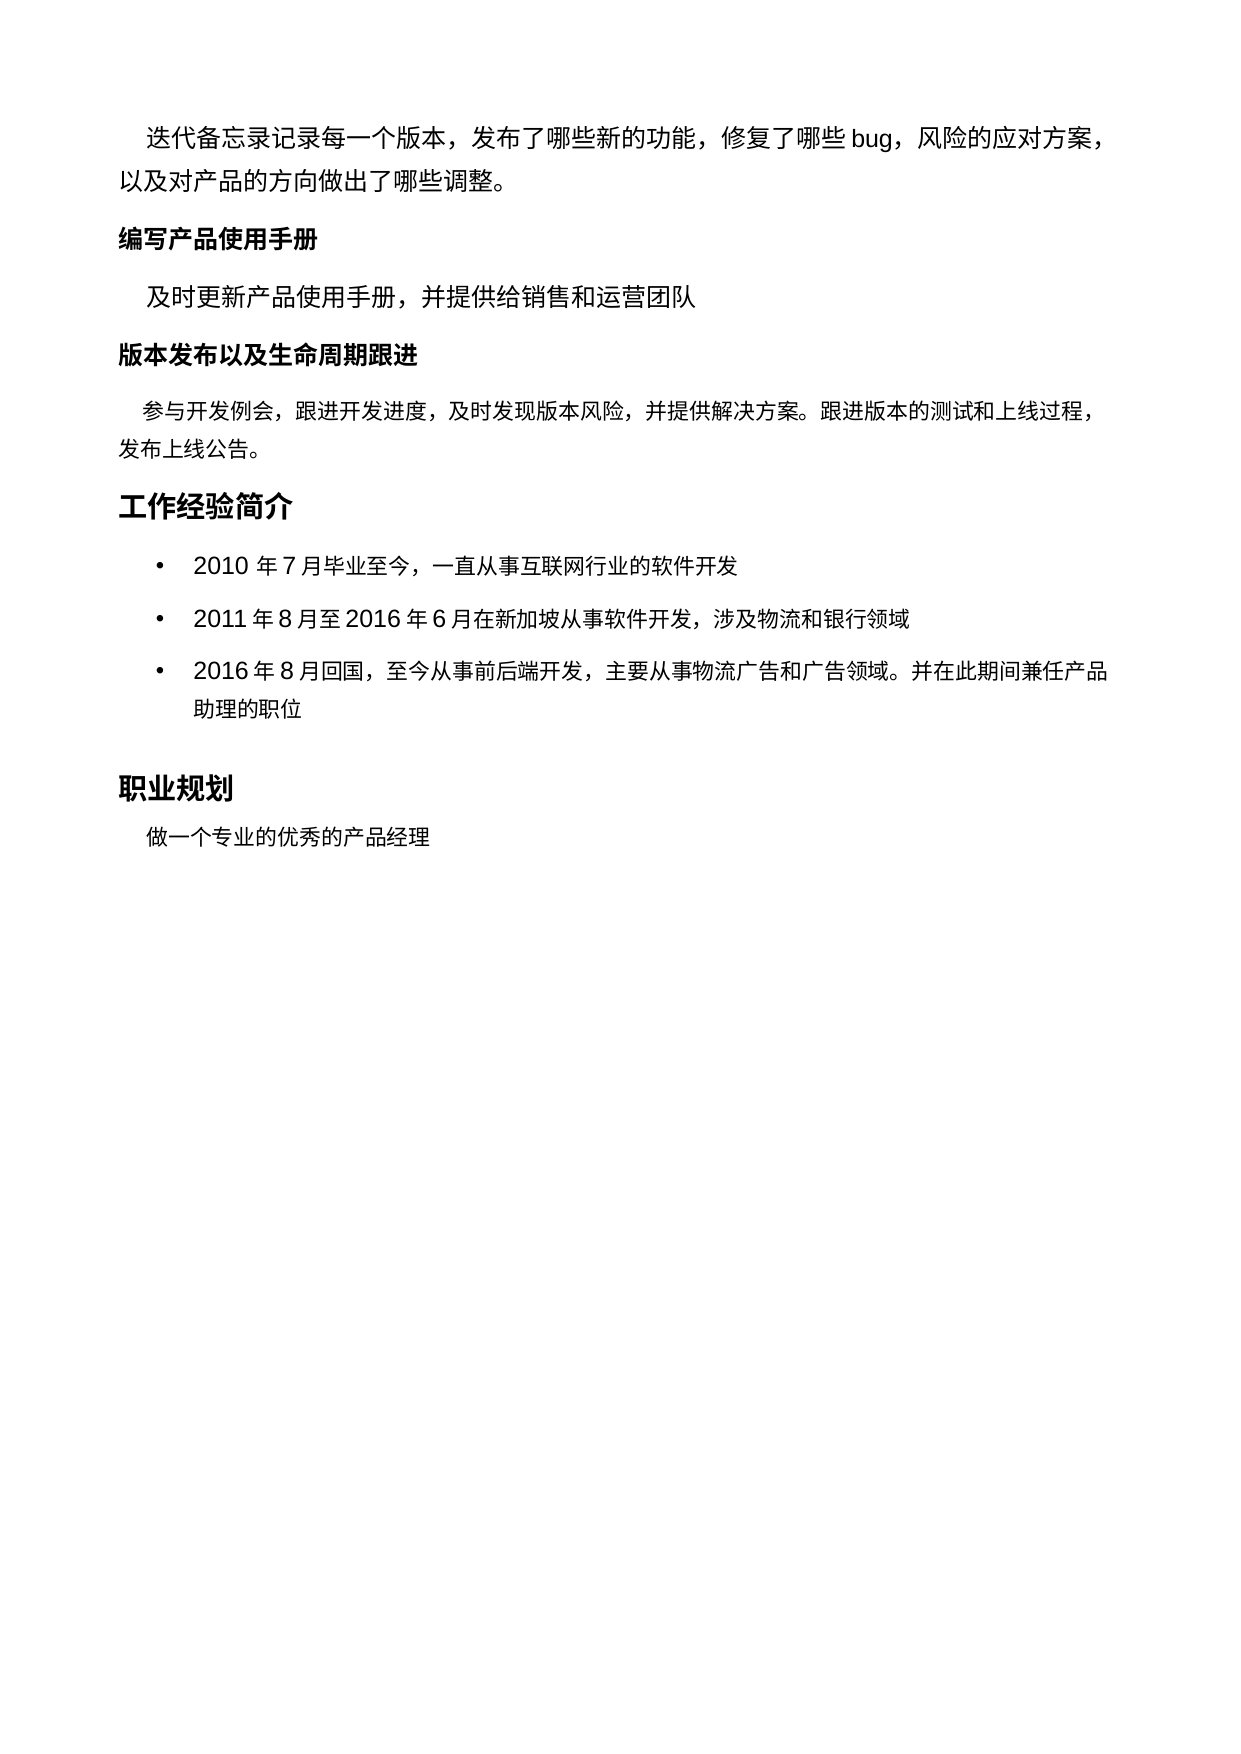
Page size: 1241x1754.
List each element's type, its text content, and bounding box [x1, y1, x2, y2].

list 2016年8月回国，至今从事前后端开发，主要从事物流广告和广告领域。并在此期间兼任产品助理的职位 [156, 654, 1122, 724]
text 参与开发例会，跟进开发进度，及时发现版本风险，并提供解决方案。跟进版本的测试和上线过程，发布上线公告。 [118, 394, 1122, 463]
text 编写产品使用手册 [118, 219, 1122, 256]
subtitle 职业规划 [118, 766, 1122, 808]
text 版本发布以及生命周期跟进 [118, 336, 1122, 372]
text 做一个专业的优秀的产品经理 [118, 820, 1122, 852]
text 工作经验简介 [118, 484, 1122, 526]
list 2011年8月至2016年6月在新加坡从事软件开发，涉及物流和银行领域 [156, 602, 1122, 633]
text 迭代备忘录记录每一个版本，发布了哪些新的功能，修复了哪些bug，风险的应对方案，以及对产品的方向做出了哪些调整。 [118, 118, 1122, 198]
list 2010 年7月毕业至今，一直从事互联网行业的软件开发 [156, 549, 1122, 581]
text 及时更新产品使用手册，并提供给销售和运营团队 [118, 278, 1122, 314]
